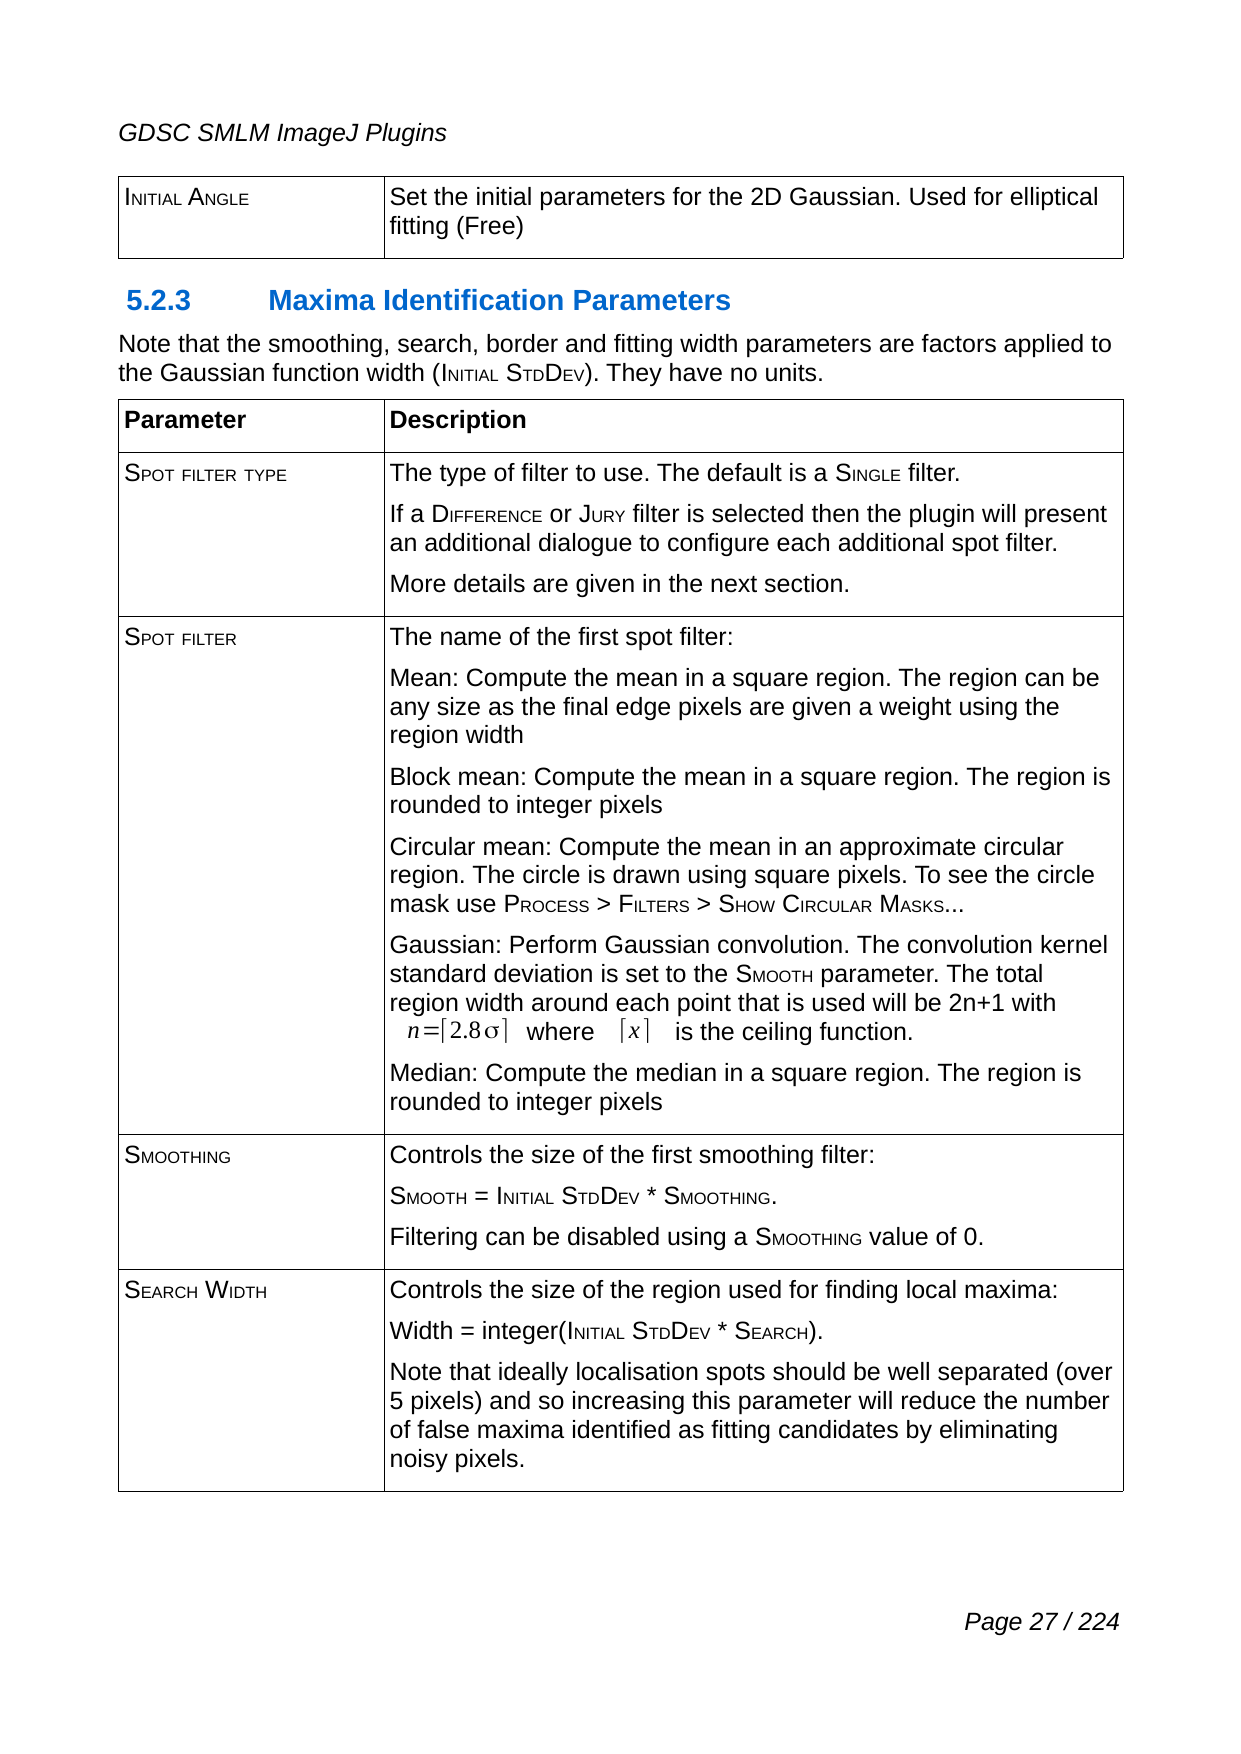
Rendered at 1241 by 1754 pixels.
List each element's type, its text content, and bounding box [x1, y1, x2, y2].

table_cell Search Width [119, 1270, 384, 1491]
table_cell The type of filter to use. The default is a Single filter. If a Difference or Jury filter is selected then the plugin will present an additional dialogue to configure each additional spot filter. More details are given in the next section. [385, 453, 1123, 616]
subtitle Maxima Identification Parameters [118, 283, 1122, 317]
table_cell Controls the size of the region used for finding local maxima: Width = integer(Initial StdDev * Search). Note that ideally localisation spots should be well separated (over 5 pixels) and so increasing this parameter will reduce the number of false maxima identified as fitting candidates by eliminating noisy pixels. [385, 1270, 1123, 1491]
table_cell Initial Angle [119, 177, 384, 258]
table_cell Smoothing [119, 1135, 384, 1269]
table_cell The name of the first spot filter: Mean: Compute the mean in a square region. The region can be any size as the final edge pixels are given a weight using the region width Block mean: Compute the mean in a square region. The region is rounded to integer pixels Circular mean: Compute the mean in an approximate circular region. The circle is drawn using square pixels. To see the circle mask use Process > Filters > Show Circular Masks... Gaussian: Perform Gaussian convolution. The convolution kernel standard deviation is set to the Smooth parameter. The total region width around each point that is used will be 2n+1 withwhere is the ceiling function. Median: Compute the median in a square region. The region is rounded to integer pixels [385, 617, 1123, 1134]
table_cell Set the initial parameters for the 2D Gaussian. Used for elliptical fitting (Free) [385, 177, 1123, 258]
table_header Parameter [119, 400, 384, 452]
table_cell Controls the size of the first smoothing filter: Smooth = Initial StdDev * Smoothing. Filtering can be disabled using a Smoothing value of 0. [385, 1135, 1123, 1269]
text Note that the smoothing, search, border and fitting width parameters are factors applied to the Gaussian function width (Initial StdDev). They have no units. [118, 329, 1122, 387]
table_header Description [385, 400, 1123, 452]
table_cell Spot filter type [119, 453, 384, 616]
table_cell Spot filter [119, 617, 384, 1134]
